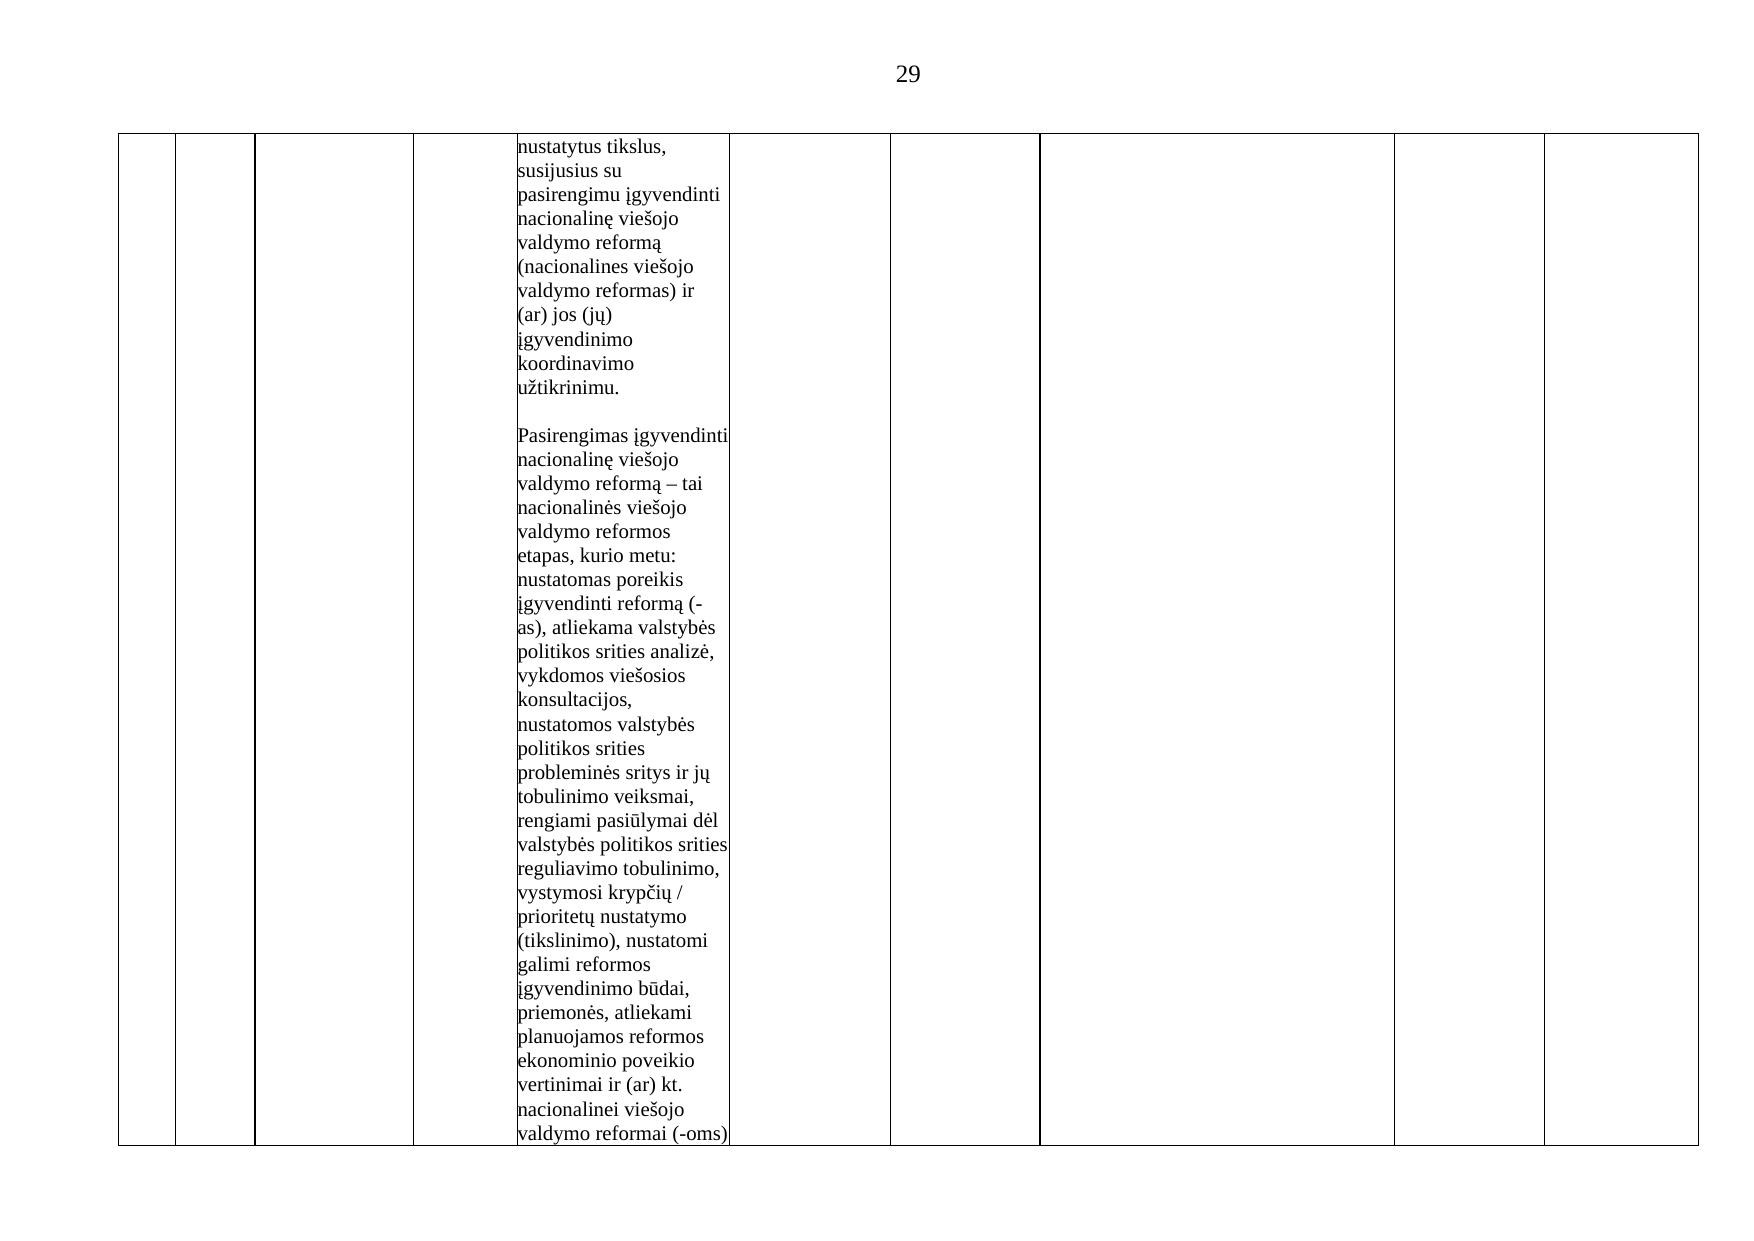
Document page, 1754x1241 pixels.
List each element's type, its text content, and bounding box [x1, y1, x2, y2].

table_cell [891, 134, 1039, 1144]
table_cell [1545, 134, 1698, 1144]
table_cell nustatytus tikslus, susijusius su pasirengimu įgyvendinti nacionalinę viešojo valdymo reformą (nacionalines viešojo valdymo reformas) ir (ar) jos (jų) įgyvendinimo koordinavimo užtikrinimu. Pasirengimas įgyvendinti nacionalinę viešojo valdymo reformą – tai nacionalinės viešojo valdymo reformos etapas, kurio metu: nustatomas poreikis įgyvendinti reformą (-as), atliekama valstybės politikos srities analizė, vykdomos viešosios konsultacijos, nustatomos valstybės politikos srities probleminės sritys ir jų tobulinimo veiksmai, rengiami pasiūlymai dėl valstybės politikos srities reguliavimo tobulinimo, vystymosi krypčių / prioritetų nustatymo (tikslinimo), nustatomi galimi reformos įgyvendinimo būdai, priemonės, atliekami planuojamos reformos ekonominio poveikio vertinimai ir (ar) kt. nacionalinei viešojo valdymo reformai (-oms) [518, 134, 729, 1144]
table_cell [176, 134, 254, 1144]
table_cell [730, 134, 890, 1144]
table_cell [414, 134, 517, 1144]
table_cell [1395, 134, 1544, 1144]
table_cell [1041, 134, 1394, 1144]
table_cell [119, 134, 175, 1144]
table_cell [256, 134, 413, 1144]
